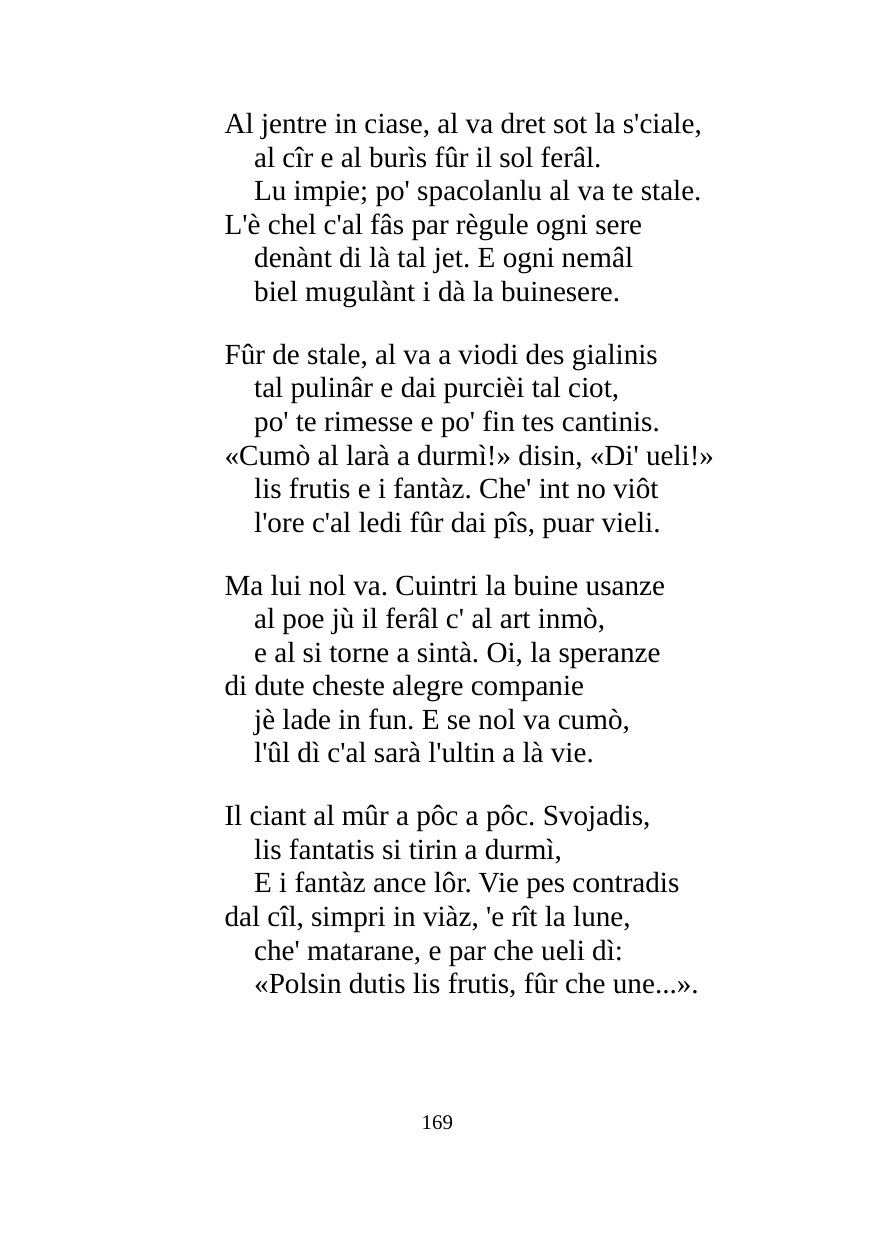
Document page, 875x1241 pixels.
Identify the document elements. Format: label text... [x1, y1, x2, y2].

text Ma lui nol va. Cuintri la buine usanze al poe jù il ferâl c' al art inmò, e al si torne a sintà. Oi, la speranze [224, 568, 768, 668]
text Il ciant al mûr a pôc a pôc. Svojadis, lis fantatis si tirin a durmì, E i fantàz ance lôr. Vie pes contradis [224, 798, 768, 899]
text Al jentre in ciase, al va dret sot la s'ciale, al cîr e al burìs fûr il sol ferâl. Lu impie; po' spacolanlu al va te stale. [224, 106, 768, 207]
text «Cumò al larà a durmì!» disin, «Di' ueli!» lis frutis e i fantàz. Che' int no viôt l'ore c'al ledi fûr dai pîs, puar vieli. [224, 438, 768, 538]
text dal cîl, simpri in viàz, 'e rît la lune, che' matarane, e par che ueli dì: «Polsin dutis lis frutis, fûr che une...». [224, 899, 768, 1000]
text di dute cheste alegre companie jè lade in fun. E se nol va cumò, l'ûl dì c'al sarà l'ultin a là vie. [224, 668, 768, 769]
text L'è chel c'al fâs par règule ogni sere denànt di là tal jet. E ogni nemâl biel mugulànt i dà la buinesere. [224, 207, 768, 307]
text Fûr de stale, al va a viodi des gialinis tal pulinâr e dai purcièi tal ciot, po' te rimesse e po' fin tes cantinis. [224, 337, 768, 438]
